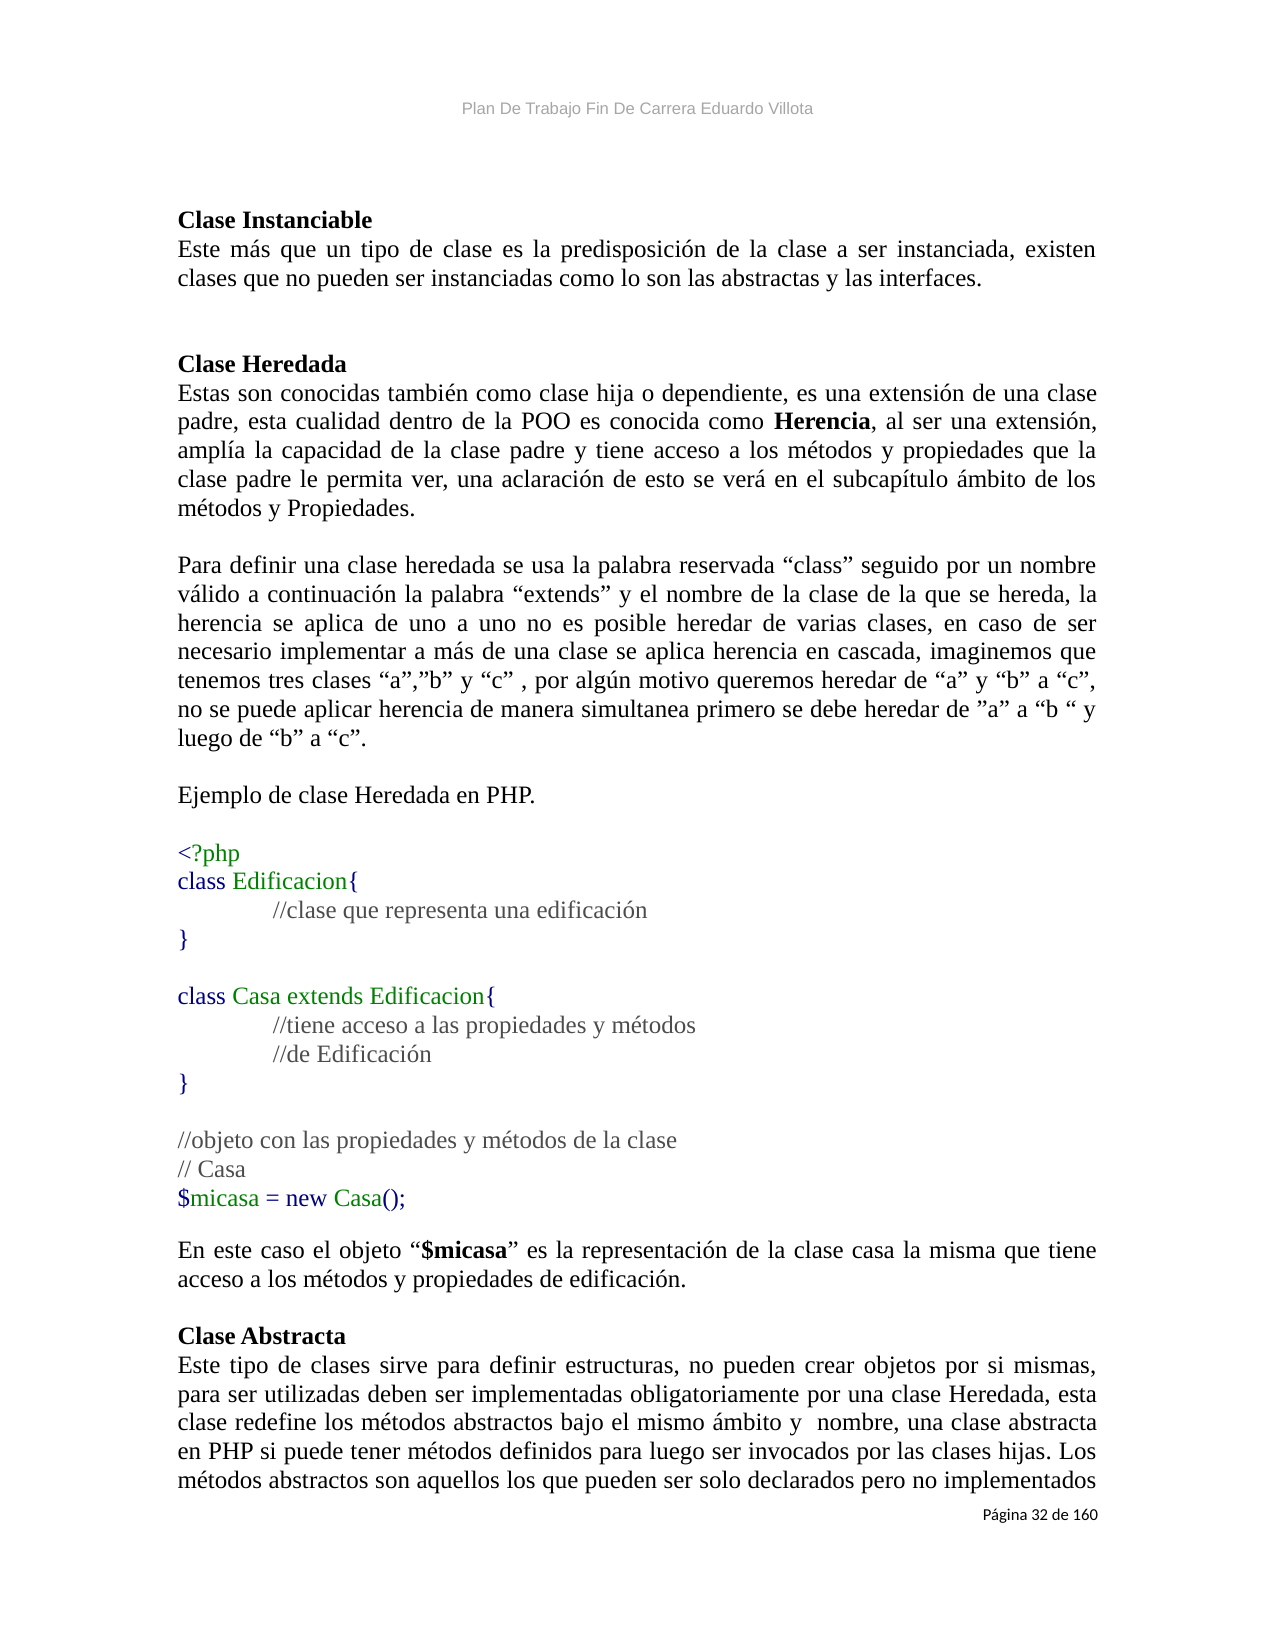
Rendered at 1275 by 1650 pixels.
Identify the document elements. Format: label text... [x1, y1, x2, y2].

text Este tipo de clases sirve para definir estructuras, no pueden crear objetos por si mismas, para ser utilizadas deben ser implementadas obligatoriamente por una clase Heredada, esta clase redefine los métodos abstractos bajo el mismo ámbito y nombre, una clase abstracta en PHP si puede tener métodos definidos para luego ser invocados por las clases hijas. Los métodos abstractos son aquellos los que pueden ser solo declarados pero no implementados [177, 1350, 1098, 1494]
text $micasa = new Casa(); [177, 1183, 1098, 1211]
text Ejemplo de clase Heredada en PHP. [177, 780, 1098, 809]
text Este más que un tipo de clase es la predisposición de la clase a ser instanciada, existen clases que no pueden ser instanciadas como lo son las abstractas y las interfaces. [177, 234, 1098, 291]
text Clase Abstracta [177, 1321, 1098, 1350]
text } [177, 924, 1098, 953]
text <?php [177, 838, 1098, 866]
text //de Edificación [177, 1039, 1098, 1068]
text class Edificacion{ [177, 866, 1098, 895]
text Clase Heredada [177, 349, 1098, 378]
text } [177, 1068, 1098, 1096]
text //clase que representa una edificación [177, 895, 1098, 924]
text //objeto con las propiedades y métodos de la clase [177, 1125, 1098, 1154]
text //tiene acceso a las propiedades y métodos [177, 1010, 1098, 1039]
text Estas son conocidas también como clase hija o dependiente, es una extensión de una clase padre, esta cualidad dentro de la POO es conocida como Herencia, al ser una extensión, amplía la capacidad de la clase padre y tiene acceso a los métodos y propiedades que la clase padre le permita ver, una aclaración de esto se verá en el subcapítulo ámbito de los métodos y Propiedades. [177, 378, 1098, 521]
text Clase Instanciable [177, 205, 1098, 234]
text // Casa [177, 1154, 1098, 1183]
text En este caso el objeto “$micasa” es la representación de la clase casa la misma que tiene acceso a los métodos y propiedades de edificación. [177, 1235, 1098, 1292]
text Para definir una clase heredada se usa la palabra reservada “class” seguido por un nombre válido a continuación la palabra “extends” y el nombre de la clase de la que se hereda, la herencia se aplica de uno a uno no es posible heredar de varias clases, en caso de ser necesario implementar a más de una clase se aplica herencia en cascada, imaginemos que tenemos tres clases “a”,”b” y “c” , por algún motivo queremos heredar de “a” y “b” a “c”, no se puede aplicar herencia de manera simultanea primero se debe heredar de ”a” a “b “ y luego de “b” a “c”. [177, 550, 1098, 751]
text class Casa extends Edificacion{ [177, 981, 1098, 1010]
